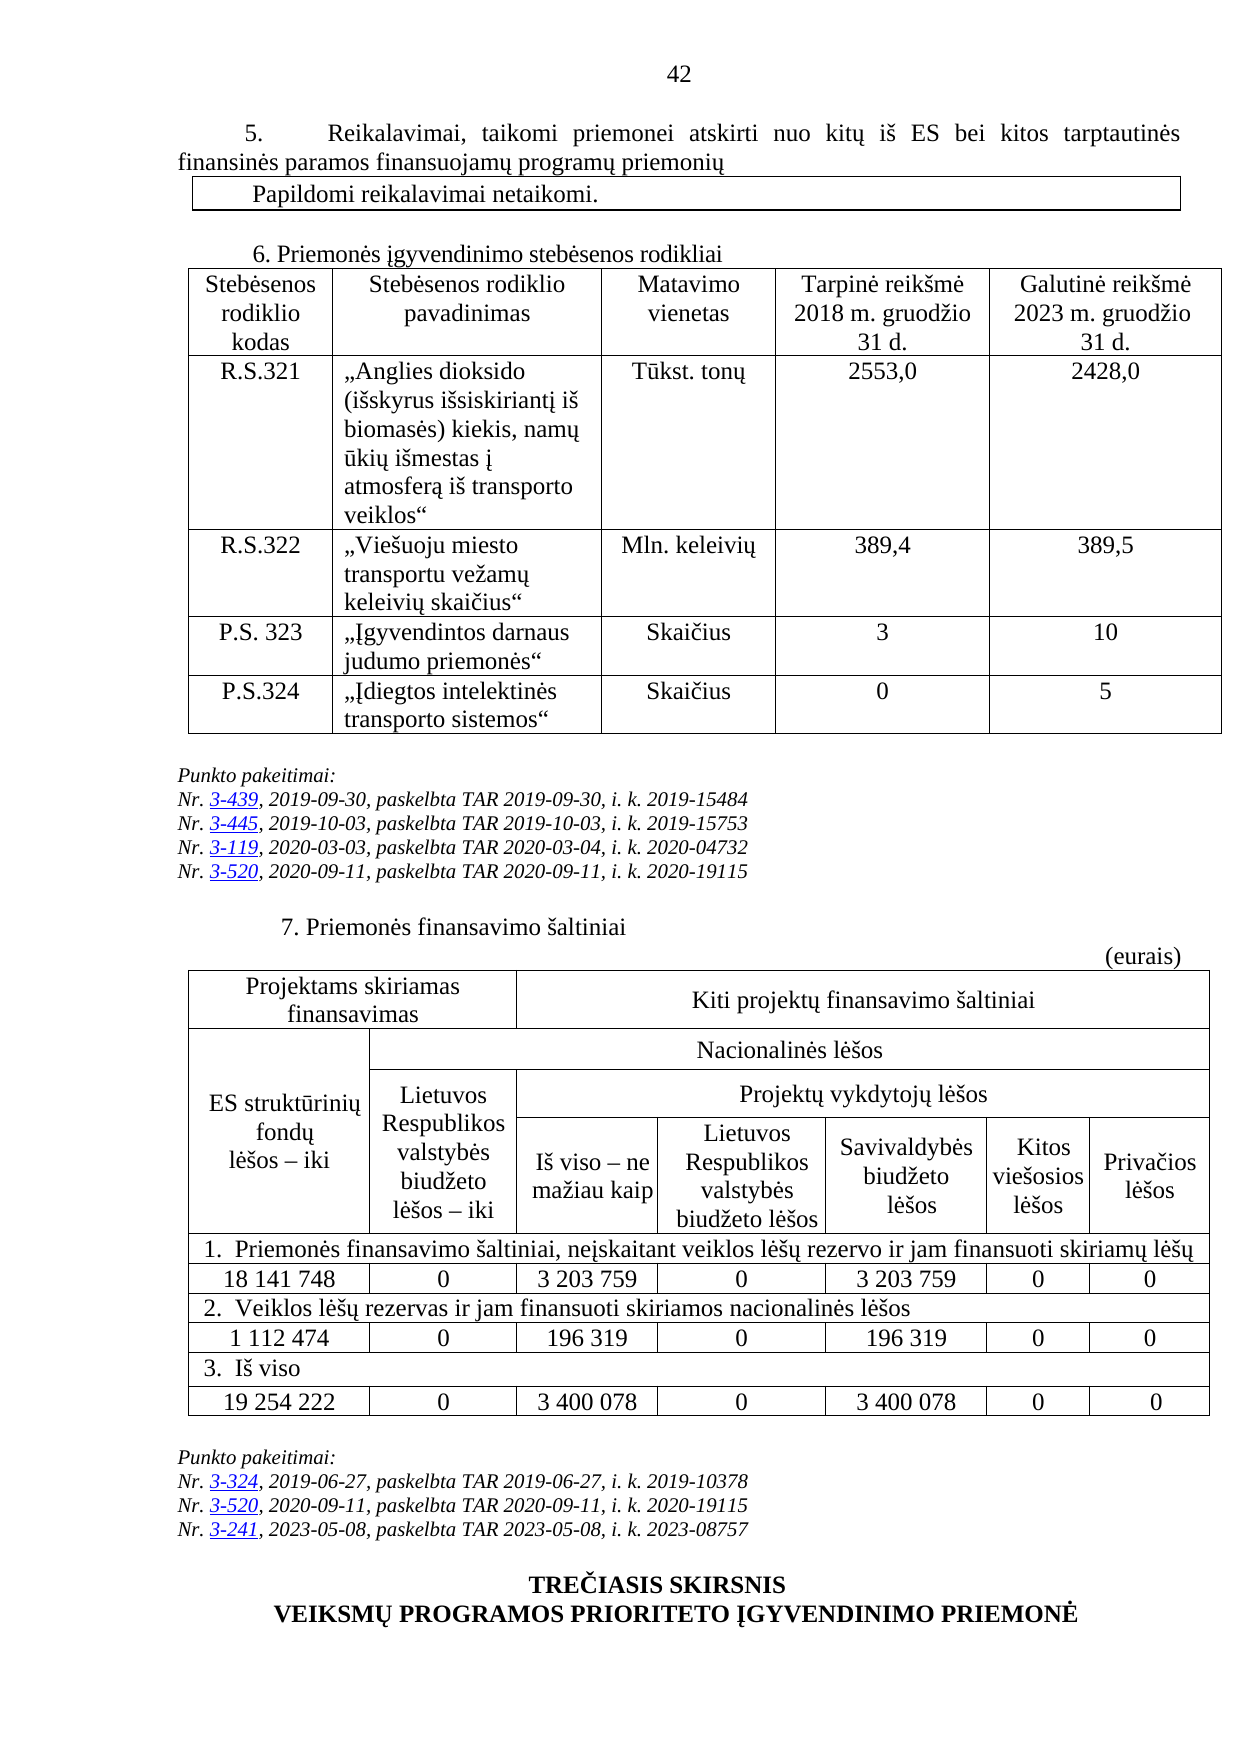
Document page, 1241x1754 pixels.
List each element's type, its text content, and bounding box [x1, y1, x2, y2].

table_cell ES struktūrinių fondų lėšos – iki [189, 1029, 369, 1233]
table_cell „Įgyvendintos darnaus judumo priemonės“ [333, 617, 601, 675]
table_cell P.S. 323 [189, 617, 332, 675]
text TREČIASIS SKIRSNIS [177, 1570, 1137, 1599]
table_cell Iš viso – ne mažiau kaip [517, 1118, 657, 1233]
table_header Tarpinė reikšmė 2018 m. gruodžio 31 d. [776, 269, 989, 355]
table_cell Kitos viešosios lėšos [987, 1118, 1089, 1233]
table_cell 10 [990, 617, 1221, 675]
table_cell R.S.322 [189, 530, 332, 616]
table_cell Privačios lėšos [1090, 1118, 1209, 1233]
table_cell 3 400 078 [826, 1387, 986, 1415]
table_header Matavimo vienetas [602, 269, 775, 355]
table_cell 0 [658, 1323, 825, 1352]
table_cell 0 [658, 1387, 825, 1415]
text Nr. 3-119, 2020-03-03, paskelbta TAR 2020-03-04, i. k. 2020-04732 [177, 835, 1181, 859]
table_cell 3 400 078 [517, 1387, 657, 1415]
table_cell 0 [370, 1387, 516, 1415]
table_cell 1 112 474 [189, 1323, 369, 1352]
table_cell 3. Iš viso [189, 1353, 1209, 1386]
table_header Stebėsenos rodiklio kodas [189, 269, 332, 355]
table_cell 0 [776, 676, 989, 733]
table_cell 0 [658, 1264, 825, 1292]
table_cell 0 [370, 1264, 516, 1292]
text Punkto pakeitimai: [177, 763, 1181, 787]
table_cell 0 [987, 1264, 1089, 1292]
table_cell 1. Priemonės finansavimo šaltiniai, neįskaitant veiklos lėšų rezervo ir jam finansuoti skiriamų lėšų [189, 1234, 1209, 1263]
table_cell 389,4 [776, 530, 989, 616]
table_cell Nacionalinės lėšos [370, 1029, 1209, 1069]
table_cell Mln. keleivių [602, 530, 775, 616]
table_cell 5 [990, 676, 1221, 733]
table_cell 196 319 [517, 1323, 657, 1352]
table_cell P.S.324 [189, 676, 332, 733]
table_cell „Anglies dioksido (išskyrus išsiskiriantį iš biomasės) kiekis, namų ūkių išmestas į atmosferą iš transporto veiklos“ [333, 356, 601, 529]
table_cell 3 203 759 [826, 1264, 986, 1292]
text Punkto pakeitimai: [177, 1445, 1181, 1469]
text Nr. 3-445, 2019-10-03, paskelbta TAR 2019-10-03, i. k. 2019-15753 [177, 811, 1181, 835]
table_cell Savivaldybės biudžeto lėšos [826, 1118, 986, 1233]
table_cell 0 [1090, 1387, 1209, 1415]
table_header Stebėsenos rodiklio pavadinimas [333, 269, 601, 355]
text 6. Priemonės įgyvendinimo stebėsenos rodikliai [252, 239, 1181, 268]
text 7. Priemonės finansavimo šaltiniai [281, 912, 1181, 941]
table_cell Lietuvos Respublikos valstybės biudžeto lėšos [658, 1118, 825, 1233]
table_cell 3 203 759 [517, 1264, 657, 1292]
table_cell 0 [987, 1387, 1089, 1415]
table_cell 0 [1090, 1323, 1209, 1352]
text VEIKSMŲ PROGRAMOS PRIORITETO ĮGYVENDINIMO PRIEMONĖ [177, 1599, 1181, 1628]
table_cell Projektų vykdytojų lėšos [517, 1070, 1209, 1117]
table_cell 0 [370, 1323, 516, 1352]
table_cell Skaičius [602, 617, 775, 675]
text (eurais) [251, 941, 1181, 970]
table_cell Lietuvos Respublikos valstybės biudžeto lėšos – iki [370, 1070, 516, 1233]
table_cell „Viešuoju miesto transportu vežamų keleivių skaičius“ [333, 530, 601, 616]
text Nr. 3-324, 2019-06-27, paskelbta TAR 2019-06-27, i. k. 2019-10378 [177, 1469, 1181, 1493]
text 5. Reikalavimai, taikomi priemonei atskirti nuo kitų iš ES bei kitos tarptautinės finansinės paramos finansuojamų programų priemonių [177, 118, 1181, 176]
table_cell 2428,0 [990, 356, 1221, 529]
table_cell 18 141 748 [189, 1264, 369, 1292]
table_cell Tūkst. tonų [602, 356, 775, 529]
text Papildomi reikalavimai netaikomi. [193, 177, 1180, 209]
table_cell 196 319 [826, 1323, 986, 1352]
table_cell 19 254 222 [189, 1387, 369, 1415]
text Nr. 3-520, 2020-09-11, paskelbta TAR 2020-09-11, i. k. 2020-19115 [177, 859, 1181, 883]
text Nr. 3-241, 2023-05-08, paskelbta TAR 2023-05-08, i. k. 2023-08757 [177, 1517, 1181, 1541]
table_cell 0 [1090, 1264, 1209, 1292]
text Nr. 3-520, 2020-09-11, paskelbta TAR 2020-09-11, i. k. 2020-19115 [177, 1493, 1181, 1517]
table_cell „Įdiegtos intelektinės transporto sistemos“ [333, 676, 601, 733]
table_cell R.S.321 [189, 356, 332, 529]
table_cell 2. Veiklos lėšų rezervas ir jam finansuoti skiriamos nacionalinės lėšos [189, 1294, 1209, 1322]
text Nr. 3-439, 2019-09-30, paskelbta TAR 2019-09-30, i. k. 2019-15484 [177, 787, 1181, 811]
table_header Galutinė reikšmė 2023 m. gruodžio 31 d. [990, 269, 1221, 355]
table_cell 2553,0 [776, 356, 989, 529]
table_cell Skaičius [602, 676, 775, 733]
table_cell 0 [987, 1323, 1089, 1352]
table_cell 389,5 [990, 530, 1221, 616]
table_cell 3 [776, 617, 989, 675]
table_header Projektams skiriamas finansavimas [189, 971, 516, 1028]
table_header Kiti projektų finansavimo šaltiniai [517, 971, 1209, 1028]
